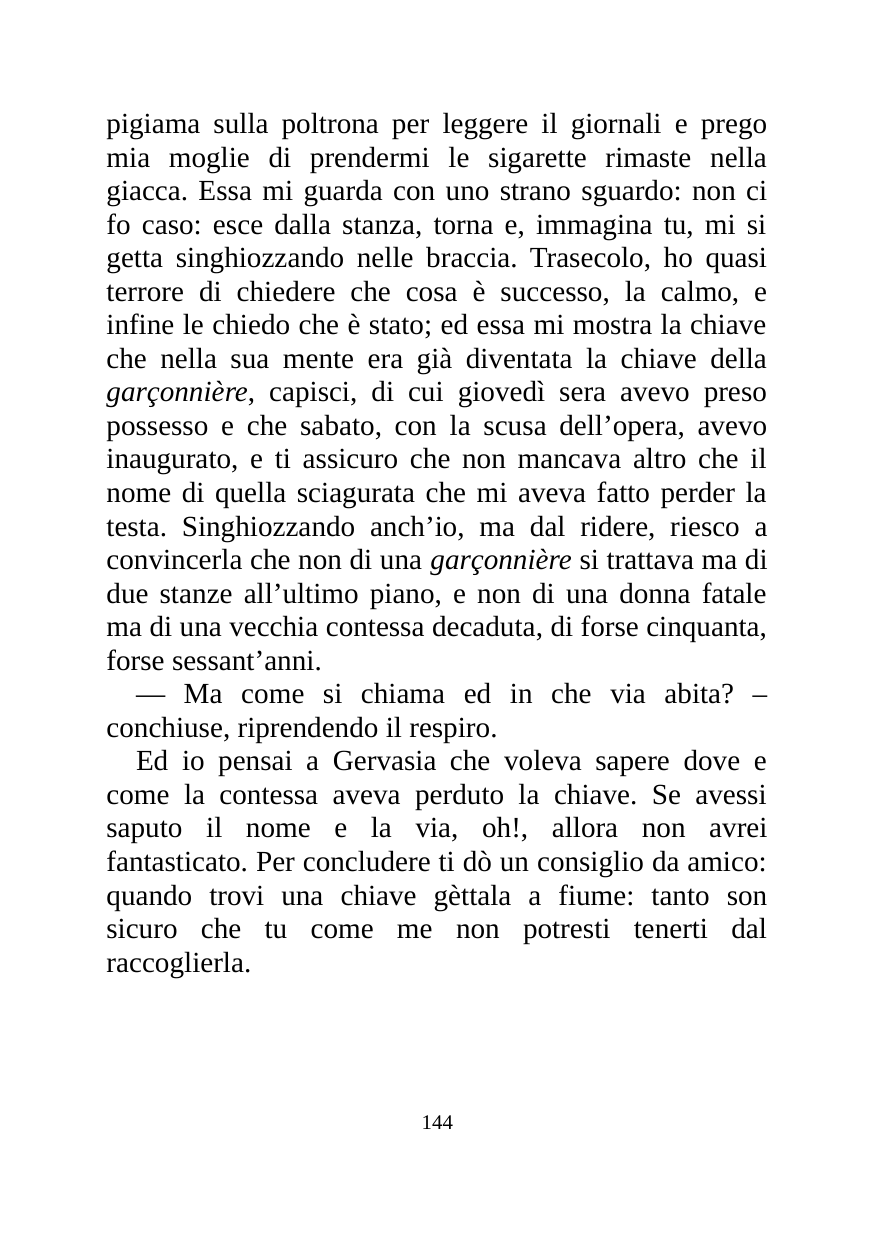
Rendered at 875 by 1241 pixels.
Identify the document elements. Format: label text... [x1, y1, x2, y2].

text Ed io pensai a Gervasia che voleva sapere dove e come la contessa aveva perduto la chiave. Se avessi saputo il nome e la via, oh!, allora non avrei fantasticato. Per concludere ti dò un consiglio da amico: quando trovi una chiave gèttala a fiume: tanto son sicuro che tu come me non potresti tenerti dal raccoglierla. [106, 743, 768, 978]
text pigiama sulla poltrona per leggere il giornali e prego mia moglie di prendermi le sigarette rimaste nella giacca. Essa mi guarda con uno strano sguardo: non ci fo caso: esce dalla stanza, torna e, immagina tu, mi si getta singhiozzando nelle braccia. Trasecolo, ho quasi terrore di chiedere che cosa è successo, la calmo, e infine le chiedo che è stato; ed essa mi mostra la chiave che nella sua mente era già diventata la chiave della garçonnière, capisci, di cui giovedì sera avevo preso possesso e che sabato, con la scusa dell’opera, avevo inaugurato, e ti assicuro che non mancava altro che il nome di quella sciagurata che mi aveva fatto perder la testa. Singhiozzando anch’io, ma dal ridere, riesco a convincerla che non di una garçonnière si trattava ma di due stanze all’ultimo piano, e non di una donna fatale ma di una vecchia contessa decaduta, di forse cinquanta, forse sessant’anni. [106, 106, 768, 676]
text — Ma come si chiama ed in che via abita? – conchiuse, riprendendo il respiro. [106, 676, 768, 743]
